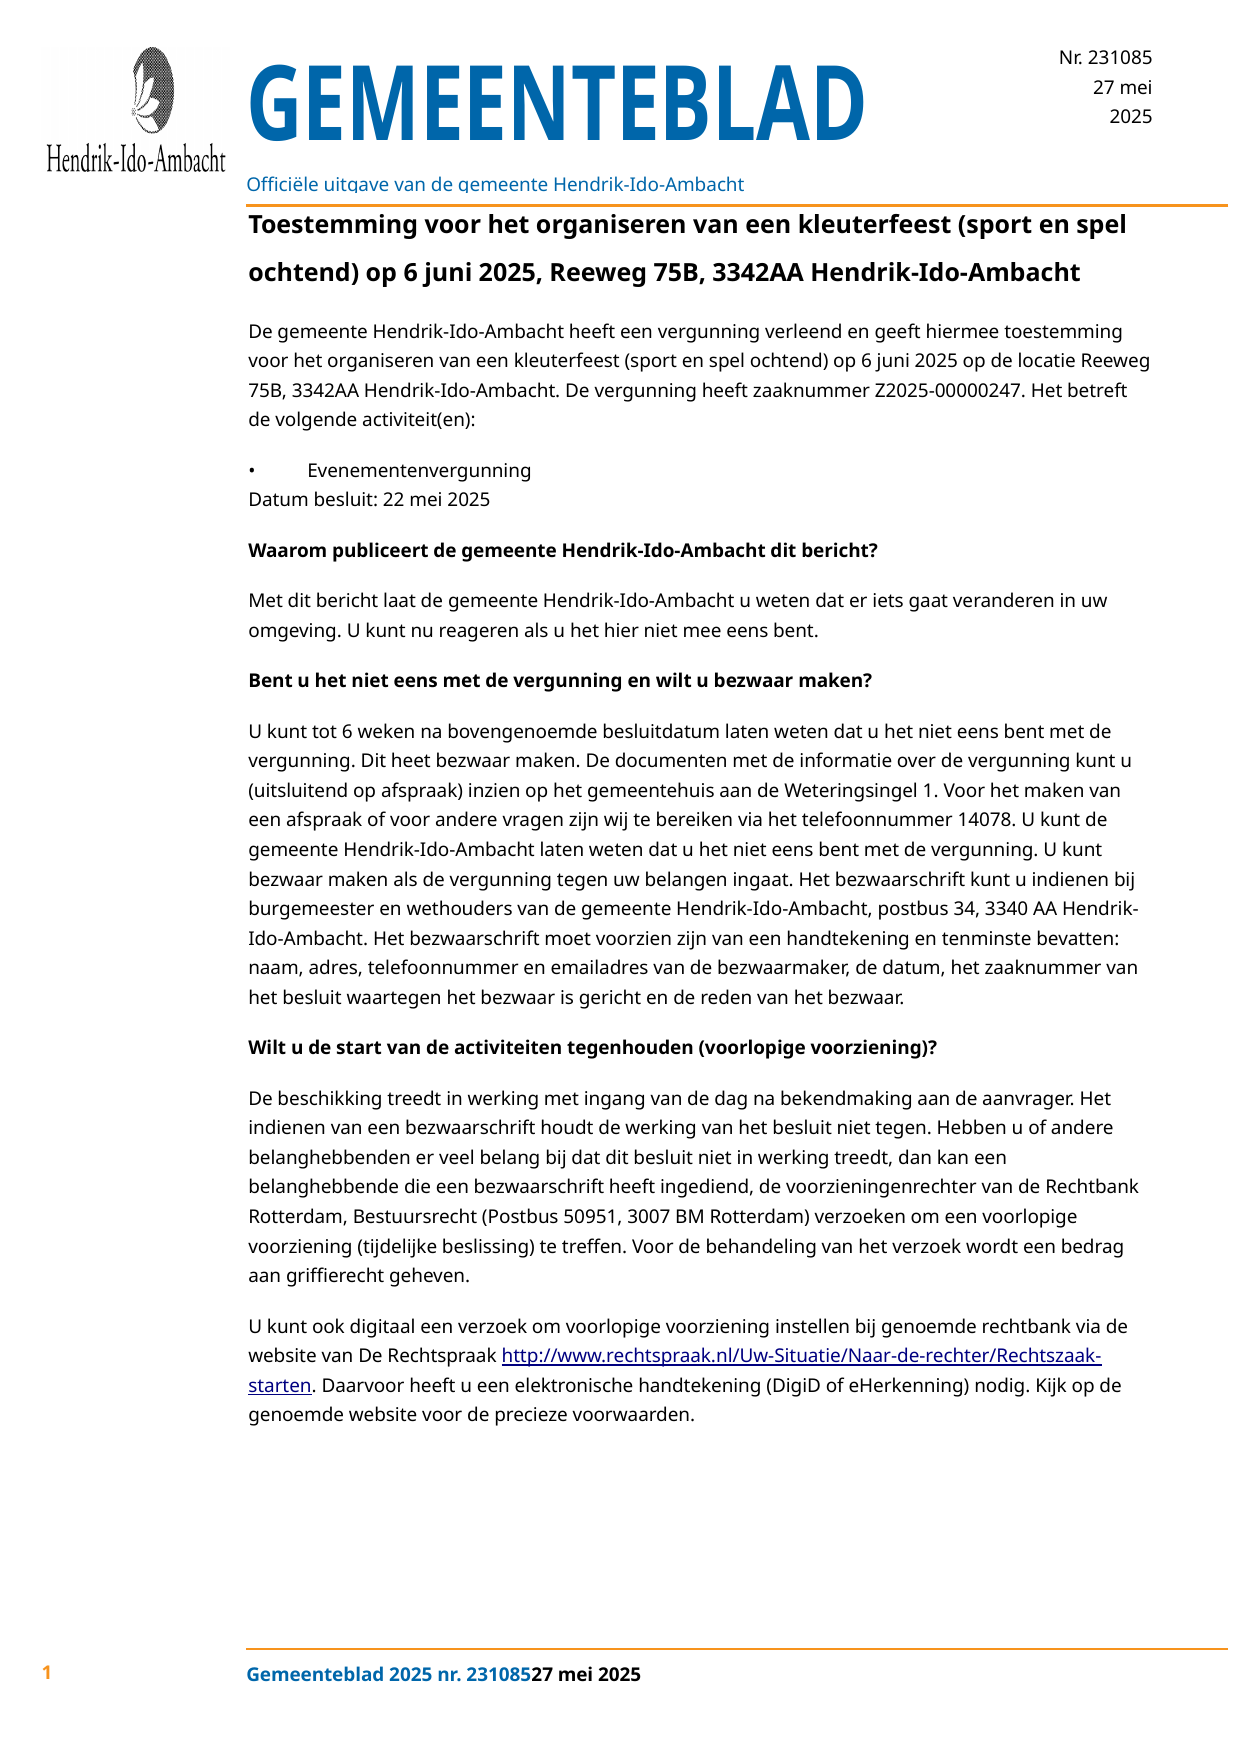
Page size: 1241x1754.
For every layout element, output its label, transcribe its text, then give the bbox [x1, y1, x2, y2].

text Bent u het niet eens met de vergunning en wilt u bezwaar maken? [248, 667, 1152, 693]
text U kunt tot 6 weken na bovengenoemde besluitdatum laten weten dat u het niet eens bent met de vergunning. Dit heet bezwaar maken. De documenten met de informatie over de vergunning kunt u (uitsluitend op afspraak) inzien op het gemeentehuis aan de Weteringsingel 1. Voor het maken van een afspraak of voor andere vragen zijn wij te bereiken via het telefoonnummer 14078. U kunt de gemeente Hendrik-Ido-Ambacht laten weten dat u het niet eens bent met de vergunning. U kunt bezwaar maken als de vergunning tegen uw belangen ingaat. Het bezwaarschrift kunt u indienen bij burgemeester en wethouders van de gemeente Hendrik-Ido-Ambacht, postbus 34, 3340 AA Hendrik-Ido-Ambacht. Het bezwaarschrift moet voorzien zijn van een handtekening en tenminste bevatten: naam, adres, telefoonnummer en emailadres van de bezwaarmaker, de datum, het zaaknummer van het besluit waartegen het bezwaar is gericht en de reden van het bezwaar. [248, 718, 1152, 1010]
text Wilt u de start van de activiteiten tegenhouden (voorlopige voorziening)? [248, 1034, 1152, 1060]
text De gemeente Hendrik-Ido-Ambacht heeft een vergunning verleend en geeft hiermee toestemming voor het organiseren van een kleuterfeest (sport en spel ochtend) op 6 juni 2025 op de locatie Reeweg 75B, 3342AA Hendrik-Ido-Ambacht. De vergunning heeft zaaknummer Z2025-00000247. Het betreft de volgende activiteit(en): [248, 318, 1152, 432]
text Toestemming voor het organiseren van een kleuterfeest (sport en spel ochtend) op 6 juni 2025, Reeweg 75B, 3342AA Hendrik-Ido-Ambacht [248, 207, 1152, 288]
picture [41, 47, 231, 172]
text U kunt ook digitaal een verzoek om voorlopige voorziening instellen bij genoemde rechtbank via de website van De Rechtspraak http://www.rechtspraak.nl/Uw-Situatie/Naar-de-rechter/Rechtszaak-starten. Daarvoor heeft u een elektronische handtekening (DigiD of eHerkenning) nodig. Kijk op de genoemde website voor de precieze voorwaarden. [248, 1313, 1152, 1427]
text Waarom publiceert de gemeente Hendrik-Ido-Ambacht dit bericht? [248, 537, 1152, 563]
list Evenementenvergunning [248, 457, 1152, 483]
text Met dit bericht laat de gemeente Hendrik-Ido-Ambacht u weten dat er iets gaat veranderen in uw omgeving. U kunt nu reageren als u het hier niet mee eens bent. [248, 587, 1152, 643]
text Datum besluit: 22 mei 2025 [248, 487, 1152, 512]
text De beschikking treedt in werking met ingang van de dag na bekendmaking aan de aanvrager. Het indienen van een bezwaarschrift houdt de werking van het besluit niet tegen. Hebben u of andere belanghebbenden er veel belang bij dat dit besluit niet in werking treedt, dan kan een belanghebbende die een bezwaarschrift heeft ingediend, de voorzieningenrechter van de Rechtbank Rotterdam, Bestuursrecht (Postbus 50951, 3007 BM Rotterdam) verzoeken om een voorlopige voorziening (tijdelijke beslissing) te treffen. Voor de behandeling van het verzoek wordt een bedrag aan griffierecht geheven. [248, 1085, 1152, 1288]
